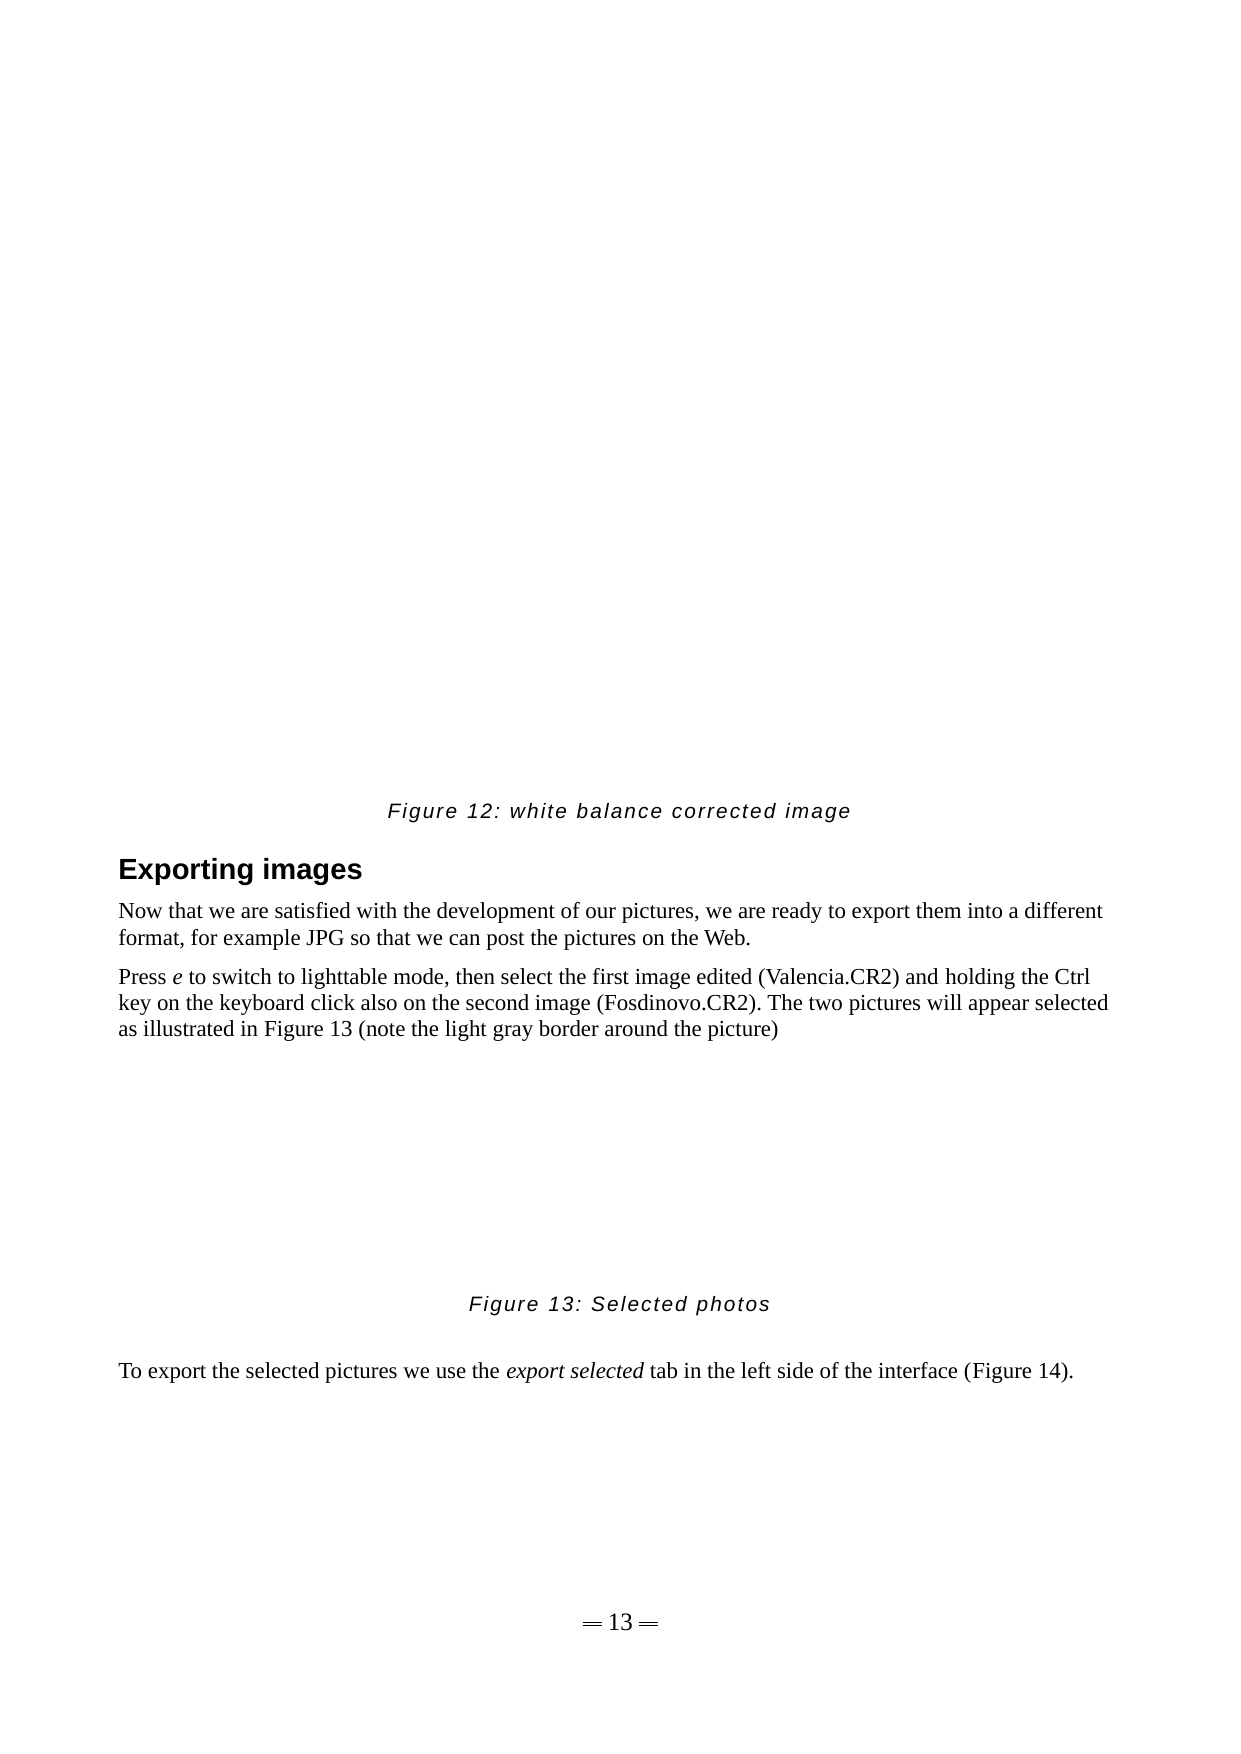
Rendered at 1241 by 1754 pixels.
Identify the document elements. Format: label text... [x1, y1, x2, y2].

text Figure 13: Selected photos [161, 1074, 1079, 1316]
subtitle Exporting images [118, 823, 1122, 886]
text To export the selected pictures we use the export selected tab in the left side of the interface (Figure 14). [118, 1054, 1122, 1383]
text Press e to switch to lighttable mode, then select the first image edited (Valencia.CR2) and holding the Ctrl key on the keyboard click also on the second image (Fosdinovo.CR2). The two pictures will appear selected as illustrated in Figure 13 (note the light gray border around the picture) [118, 963, 1122, 1042]
text Figure 12: white balance corrected image [118, 130, 1122, 823]
text Now that we are satisfied with the development of our pictures, we are ready to export them into a different format, for example JPG so that we can post the pictures on the Web. [118, 897, 1122, 950]
subtitle [118, 118, 1122, 130]
